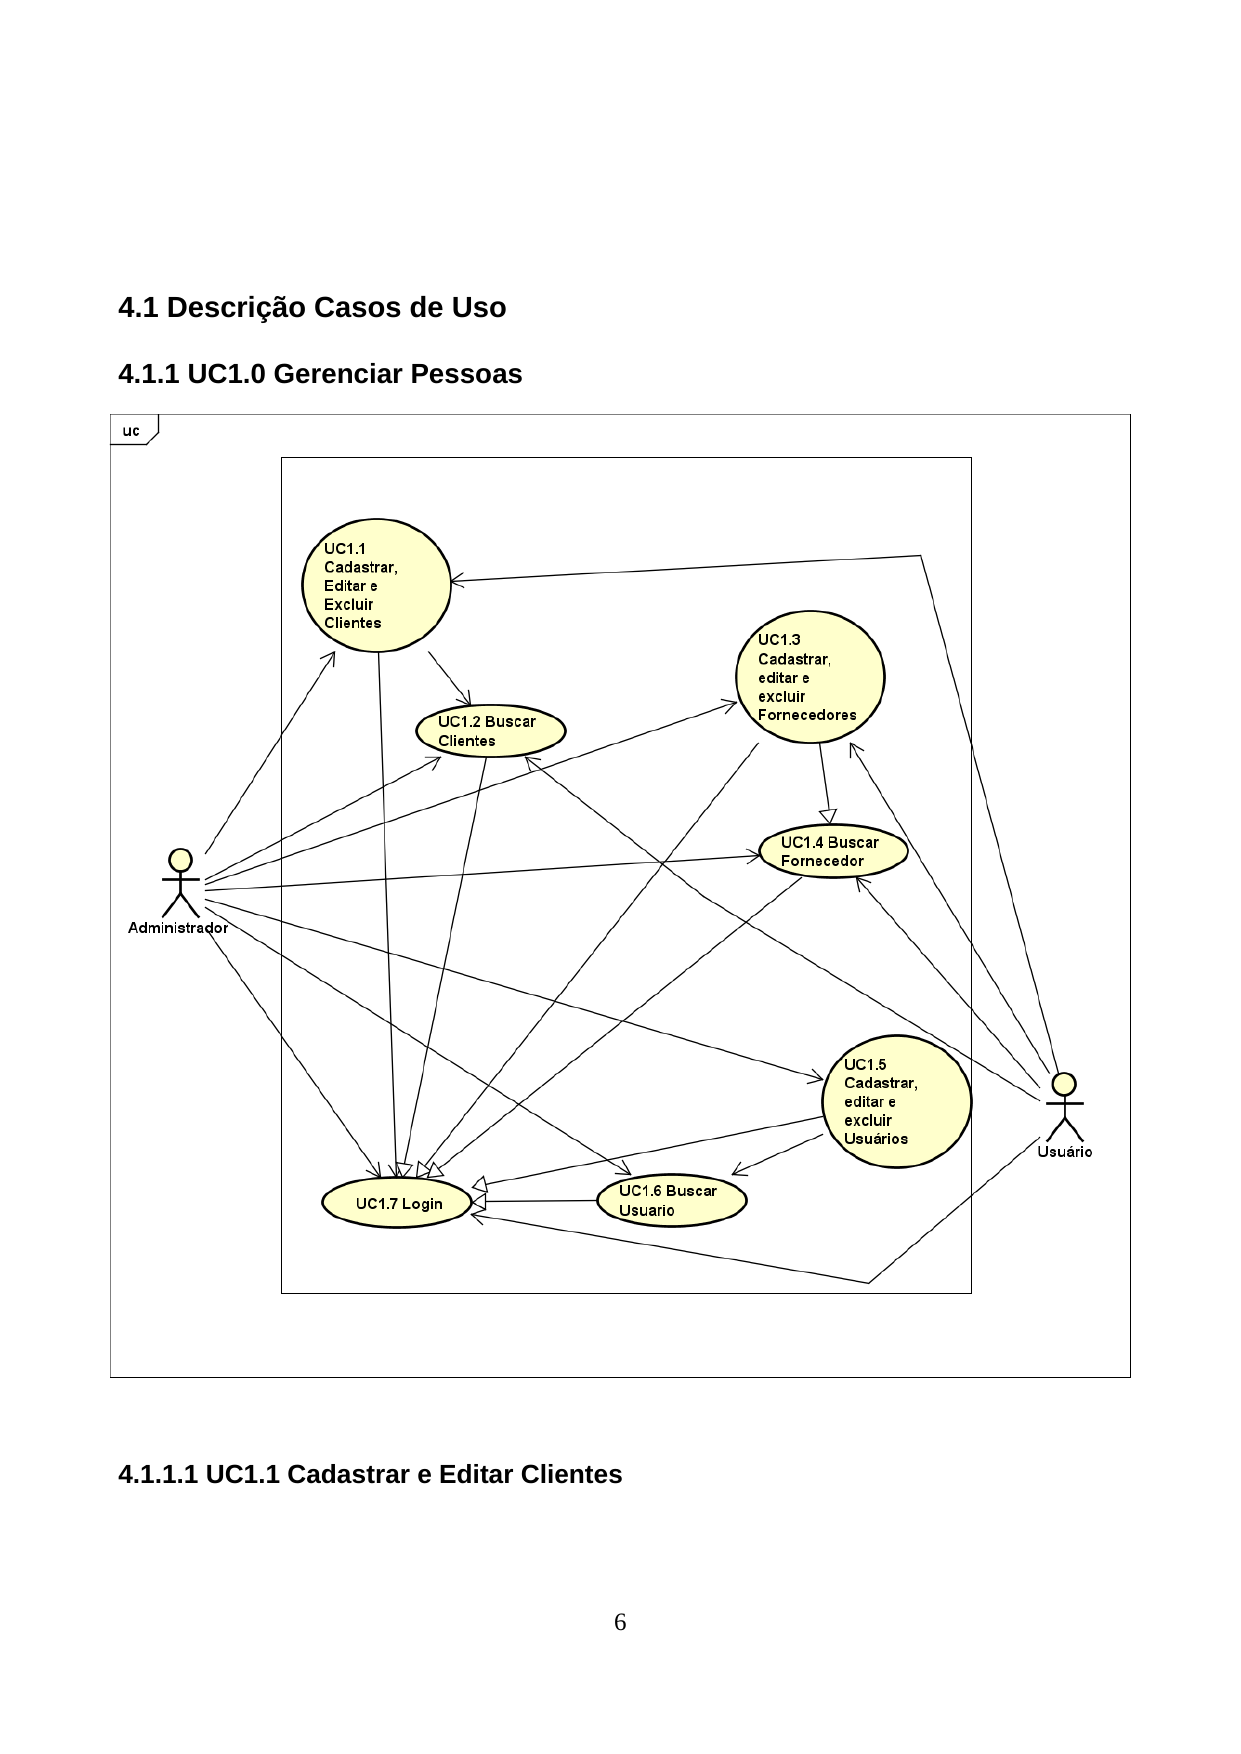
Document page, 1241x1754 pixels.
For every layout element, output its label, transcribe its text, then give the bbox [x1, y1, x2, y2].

subtitle 4.1.1 UC1.0 Gerenciar Pessoas [118, 357, 1122, 389]
subtitle 4.1 Descrição Casos de Uso [118, 290, 1122, 324]
picture [97, 401, 1143, 1390]
subtitle 4.1.1.1 UC1.1 Cadastrar e Editar Clientes [118, 1459, 1122, 1489]
